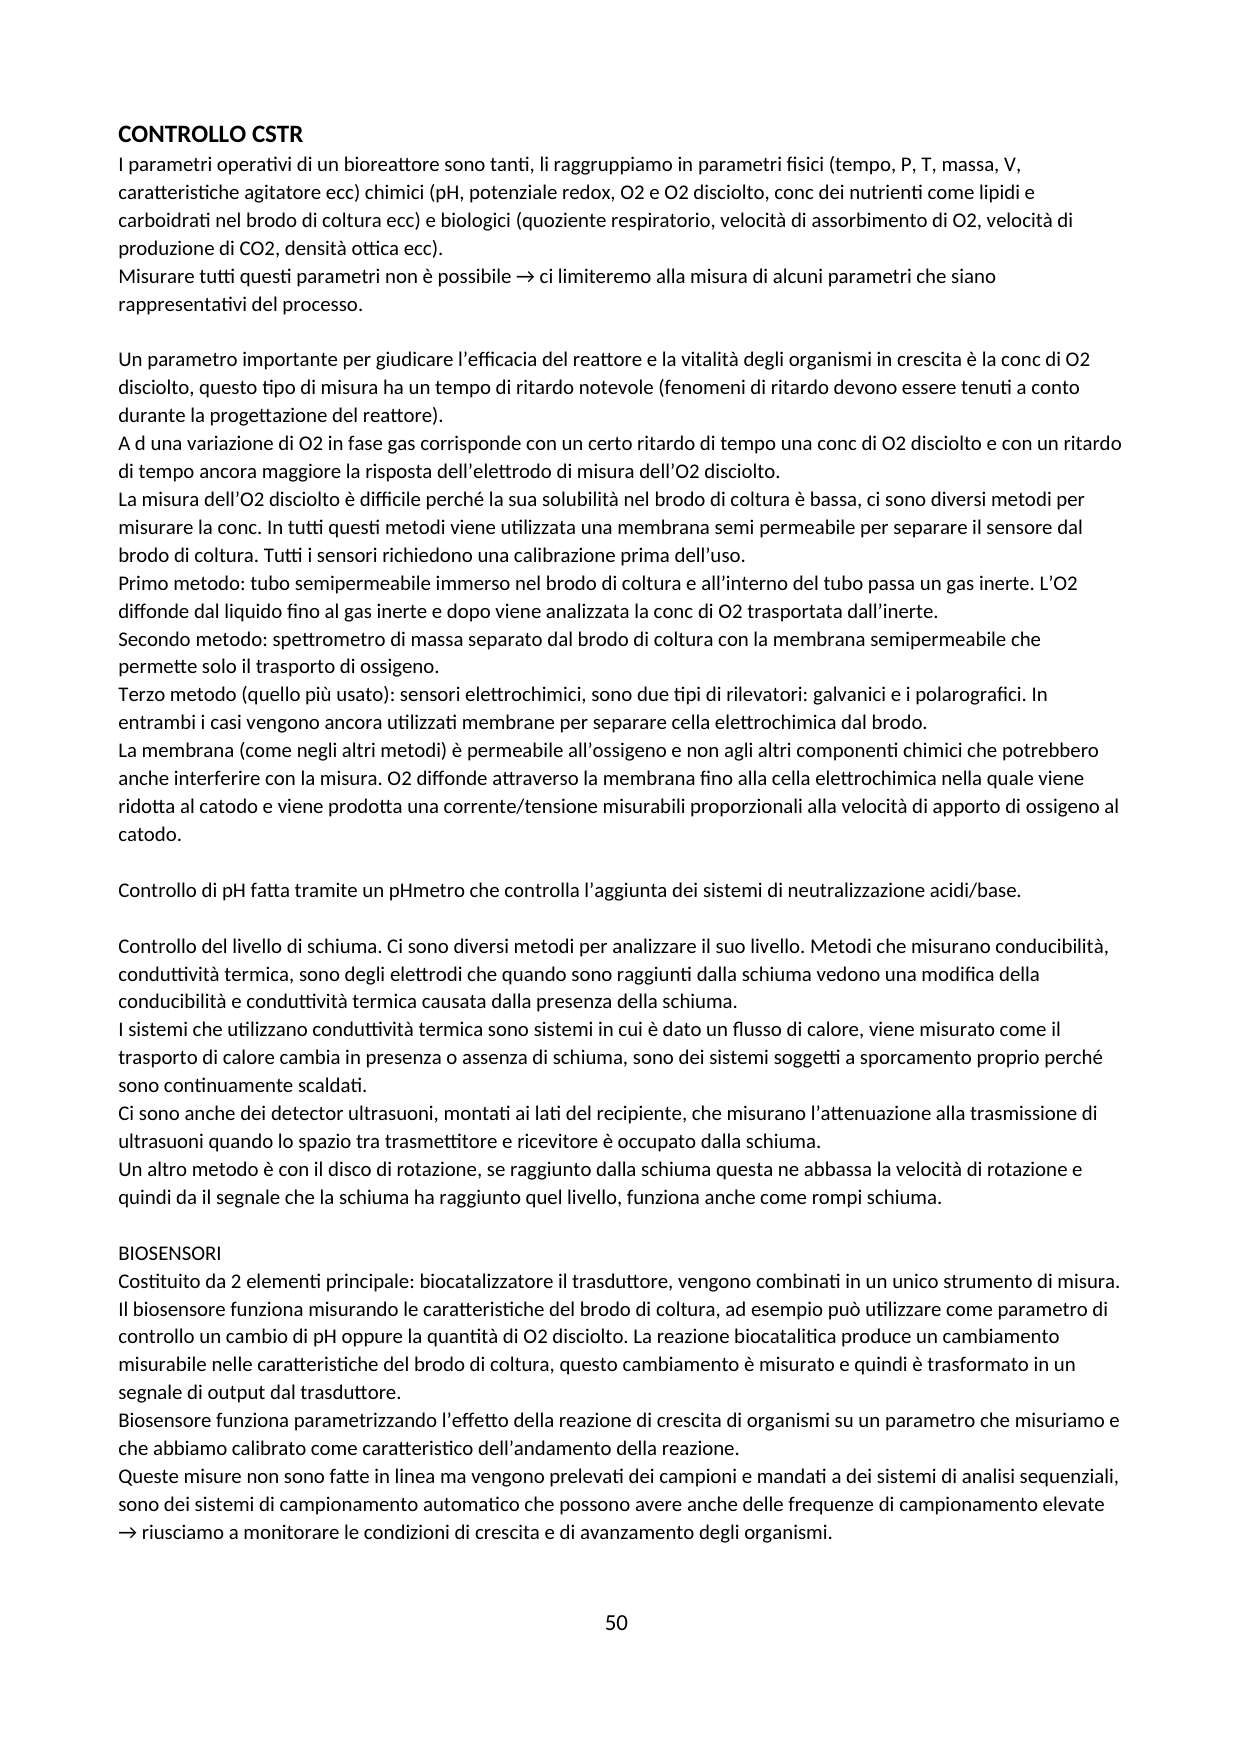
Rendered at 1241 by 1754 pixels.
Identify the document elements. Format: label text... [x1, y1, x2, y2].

text Ci sono anche dei detector ultrasuoni, montati ai lati del recipiente, che misurano l’attenuazione alla trasmissione di ultrasuoni quando lo spazio tra trasmettitore e ricevitore è occupato dalla schiuma. Un altro metodo è con il disco di rotazione, se raggiunto dalla schiuma questa ne abbassa la velocità di rotazione e quindi da il segnale che la schiuma ha raggiunto quel livello, funziona anche come rompi schiuma. BIOSENSORI Costituito da 2 elementi principale: biocatalizzatore il trasduttore, vengono combinati in un unico strumento di misura. Il biosensore funziona misurando le caratteristiche del brodo di coltura, ad esempio può utilizzare come parametro di controllo un cambio di pH oppure la quantità di O2 disciolto. La reazione biocatalitica produce un cambiamento misurabile nelle caratteristiche del brodo di coltura, questo cambiamento è misurato e quindi è trasformato in un segnale di output dal trasduttore. [118, 1100, 1124, 1405]
text I sistemi che utilizzano conduttività termica sono sistemi in cui è dato un flusso di calore, viene misurato come il trasporto di calore cambia in presenza o assenza di schiuma, sono dei sistemi soggetti a sporcamento proprio perché sono continuamente scaldati. [118, 1017, 1124, 1098]
text CONTROLLO CSTR I parametri operativi di un bioreattore sono tanti, li raggruppiamo in parametri fisici (tempo, P, T, massa, V, caratteristiche agitatore ecc) chimici (pH, potenziale redox, O2 e O2 disciolto, conc dei nutrienti come lipidi e carboidrati nel brodo di coltura ecc) e biologici (quoziente respiratorio, velocità di assorbimento di O2, velocità di produzione di CO2, densità ottica ecc). Misurare tutti questi parametri non è possibile → ci limiteremo alla misura di alcuni parametri che siano rappresentativi del processo. Un parametro importante per giudicare l’efficacia del reattore e la vitalità degli organismi in crescita è la conc di O2 disciolto, questo tipo di misura ha un tempo di ritardo notevole (fenomeni di ritardo devono essere tenuti a conto durante la progettazione del reattore). A d una variazione di O2 in fase gas corrisponde con un certo ritardo di tempo una conc di O2 disciolto e con un ritardo di tempo ancora maggiore la risposta dell’elettrodo di misura dell’O2 disciolto. La misura dell’O2 disciolto è difficile perché la sua solubilità nel brodo di coltura è bassa, ci sono diversi metodi per misurare la conc. In tutti questi metodi viene utilizzata una membrana semi permeabile per separare il sensore dal brodo di coltura. Tutti i sensori richiedono una calibrazione prima dell’uso. Primo metodo: tubo semipermeabile immerso nel brodo di coltura e all’interno del tubo passa un gas inerte. L’O2 diffonde dal liquido fino al gas inerte e dopo viene analizzata la conc di O2 trasportata dall’inerte. Secondo metodo: spettrometro di massa separato dal brodo di coltura con la membrana semipermeabile che permette solo il trasporto di ossigeno. Terzo metodo (quello più usato): sensori elettrochimici, sono due tipi di rilevatori: galvanici e i polarografici. In entrambi i casi vengono ancora utilizzati membrane per separare cella elettrochimica dal brodo. La membrana (come negli altri metodi) è permeabile all’ossigeno e non agli altri componenti chimici che potrebbero anche interferire con la misura. O2 diffonde attraverso la membrana fino alla cella elettrochimica nella quale viene ridotta al catodo e viene prodotta una corrente/tensione misurabili proporzionali alla velocità di apporto di ossigeno al catodo. Controllo di pH fatta tramite un pHmetro che controlla l’aggiunta dei sistemi di neutralizzazione acidi/base. Controllo del livello di schiuma. Ci sono diversi metodi per analizzare il suo livello. Metodi che misurano conducibilità, conduttività termica, sono degli elettrodi che quando sono raggiunti dalla schiuma vedono una modifica della conducibilità e conduttività termica causata dalla presenza della schiuma. [118, 118, 1124, 1014]
text Biosensore funziona parametrizzando l’effetto della reazione di crescita di organismi su un parametro che misuriamo e che abbiamo calibrato come caratteristico dell’andamento della reazione. Queste misure non sono fatte in linea ma vengono prelevati dei campioni e mandati a dei sistemi di analisi sequenziali, sono dei sistemi di campionamento automatico che possono avere anche delle frequenze di campionamento elevate → riusciamo a monitorare le condizioni di crescita e di avanzamento degli organismi. [118, 1407, 1124, 1572]
